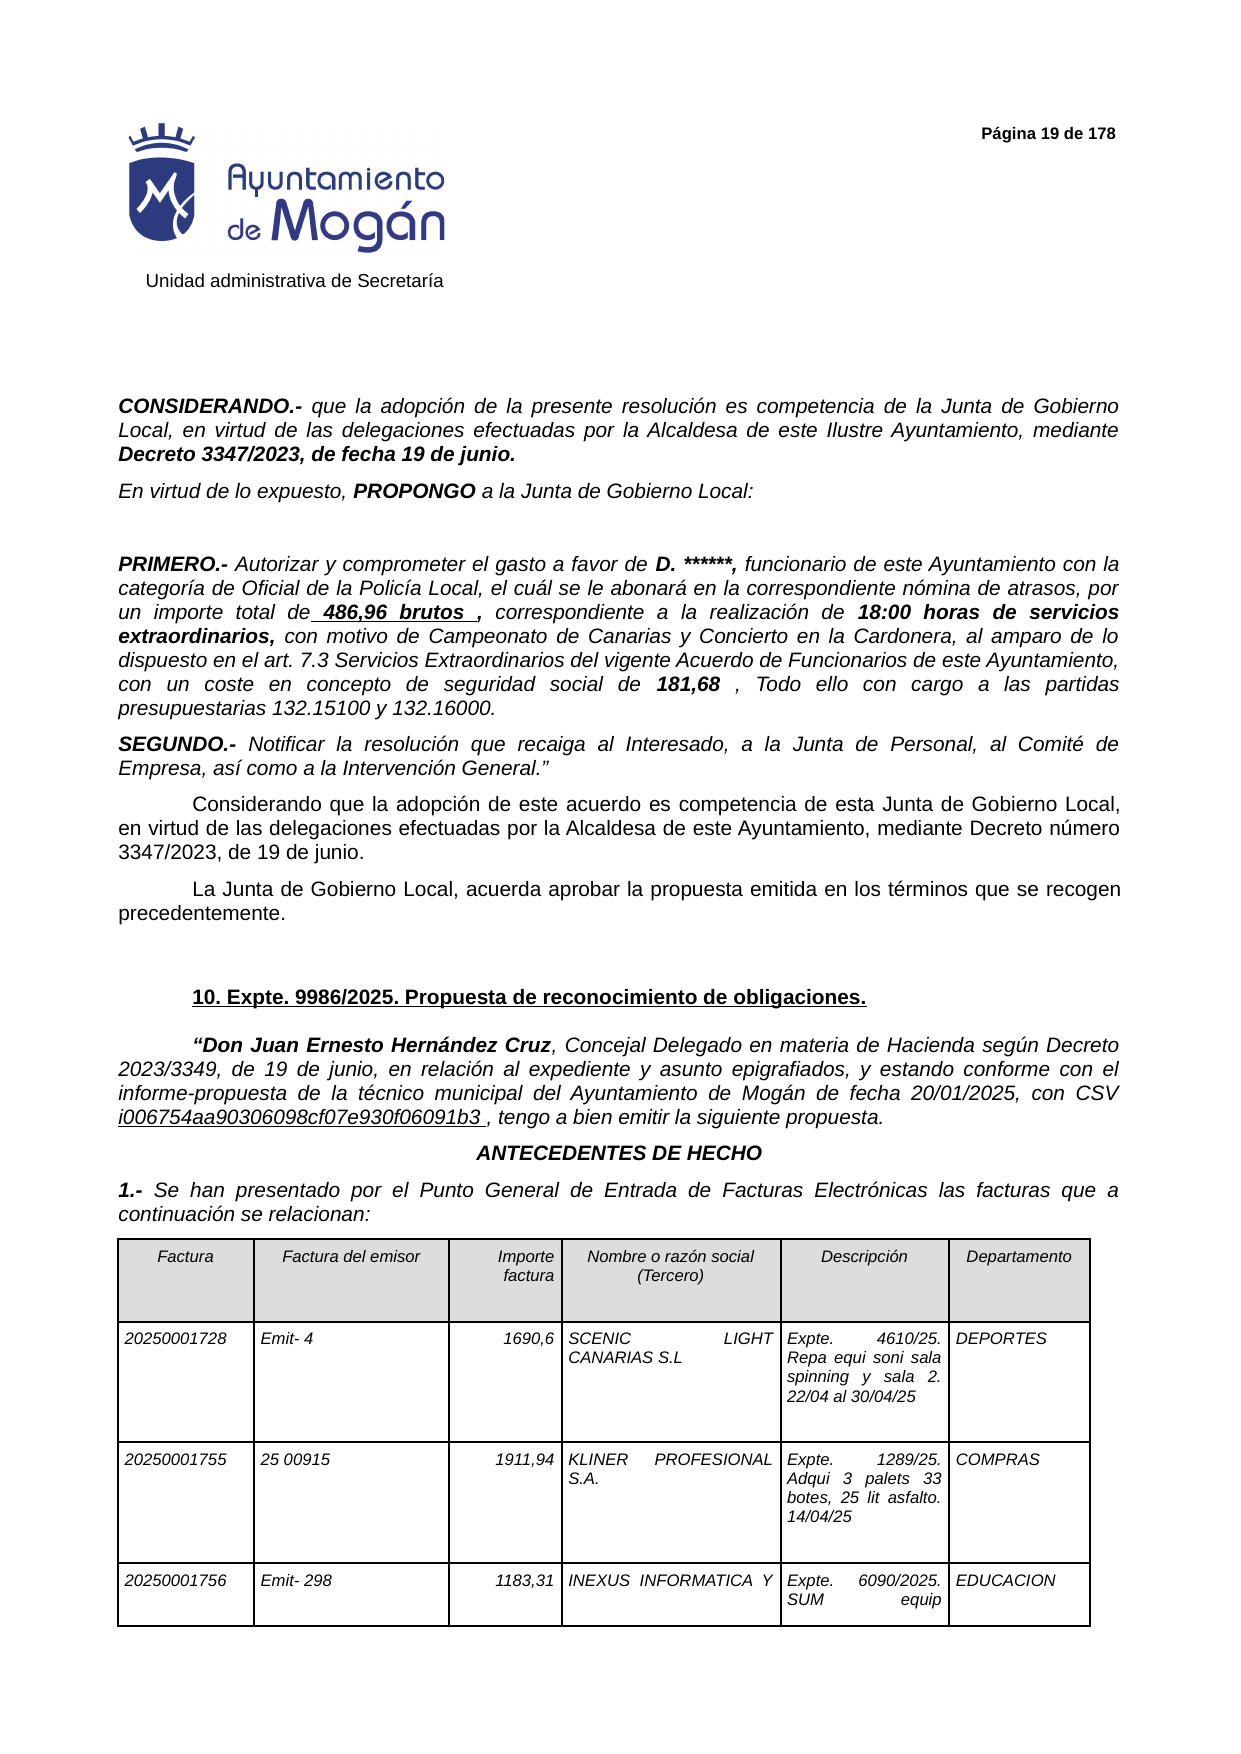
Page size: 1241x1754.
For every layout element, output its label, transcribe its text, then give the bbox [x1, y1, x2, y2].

table_cell 20250001756 [119, 1564, 253, 1625]
text ANTECEDENTES DE HECHO [118, 1141, 1122, 1165]
table_cell Expte. 1289/25. Adqui 3 palets 33 botes, 25 lit asfalto. 14/04/25 [782, 1443, 948, 1562]
text “Don Juan Ernesto Hernández Cruz, Concejal Delegado en materia de Hacienda según Decreto 2023/3349, de 19 de junio, en relación al expediente y asunto epigrafiados, y estando conforme con el informe-propuesta de la técnico municipal del Ayuntamiento de Mogán de fecha 20/01/2025, con CSV i006754aa90306098cf07e930f06091b3 , tengo a bien emitir la siguiente propuesta. [118, 1033, 1122, 1129]
text 10. Expte. 9986/2025. Propuesta de reconocimiento de obligaciones. [118, 985, 1122, 1009]
table_cell 1690,6 [450, 1323, 561, 1441]
table_header Factura [119, 1240, 253, 1321]
text CONSIDERANDO.- que la adopción de la presente resolución es competencia de la Junta de Gobierno Local, en virtud de las delegaciones efectuadas por la Alcaldesa de este Ilustre Ayuntamiento, mediante Decreto 3347/2023, de fecha 19 de junio. [118, 394, 1122, 466]
text La Junta de Gobierno Local, acuerda aprobar la propuesta emitida en los términos que se recogen precedentemente. [118, 877, 1122, 924]
picture [128, 123, 445, 259]
table_cell 1911,94 [450, 1443, 561, 1562]
table_cell Expte. 4610/25. Repa equi soni sala spinning y sala 2. 22/04 al 30/04/25 [782, 1323, 948, 1441]
table_cell 1183,31 [450, 1564, 561, 1625]
text PRIMERO.- Autorizar y comprometer el gasto a favor de D. ******, funcionario de este Ayuntamiento con la categoría de Oficial de la Policía Local, el cuál se le abonará en la correspondiente nómina de atrasos, por un importe total de 486,96 brutos , correspondiente a la realización de 18:00 horas de servicios extraordinarios, con motivo de Campeonato de Canarias y Concierto en la Cardonera, al amparo de lo dispuesto en el art. 7.3 Servicios Extraordinarios del vigente Acuerdo de Funcionarios de este Ayuntamiento, con un coste en concepto de seguridad social de 181,68 , Todo ello con cargo a las partidas presupuestarias 132.15100 y 132.16000. [118, 552, 1122, 719]
text 1.- Se han presentado por el Punto General de Entrada de Facturas Electrónicas las facturas que a continuación se relacionan: [118, 1178, 1122, 1226]
table_header Nombre o razón social (Tercero) [563, 1240, 780, 1321]
table_cell INEXUS INFORMATICA Y [563, 1564, 780, 1625]
table_cell Emit- 298 [255, 1564, 448, 1625]
table_cell 25 00915 [255, 1443, 448, 1562]
table_header Departamento [950, 1240, 1089, 1321]
table_cell EDUCACION [950, 1564, 1089, 1625]
text En virtud de lo expuesto, PROPONGO a la Junta de Gobierno Local: [118, 479, 1122, 503]
table_cell Expte. 6090/2025. SUM equip [782, 1564, 948, 1625]
table_header Factura del emisor [255, 1240, 448, 1321]
table_header Descripción [782, 1240, 948, 1321]
text SEGUNDO.- Notificar la resolución que recaiga al Interesado, a la Junta de Personal, al Comité de Empresa, así como a la Intervención General.” [118, 732, 1122, 780]
table_cell 20250001728 [119, 1323, 253, 1441]
table_cell COMPRAS [950, 1443, 1089, 1562]
table_header Importe factura [450, 1240, 561, 1321]
table_cell KLINER PROFESIONAL S.A. [563, 1443, 780, 1562]
text Considerando que la adopción de este acuerdo es competencia de esta Junta de Gobierno Local, en virtud de las delegaciones efectuadas por la Alcaldesa de este Ayuntamiento, mediante Decreto número 3347/2023, de 19 de junio. [118, 792, 1122, 864]
table_cell Emit- 4 [255, 1323, 448, 1441]
table_cell SCENIC LIGHT CANARIAS S.L [563, 1323, 780, 1441]
table_cell DEPORTES [950, 1323, 1089, 1441]
table_cell 20250001755 [119, 1443, 253, 1562]
